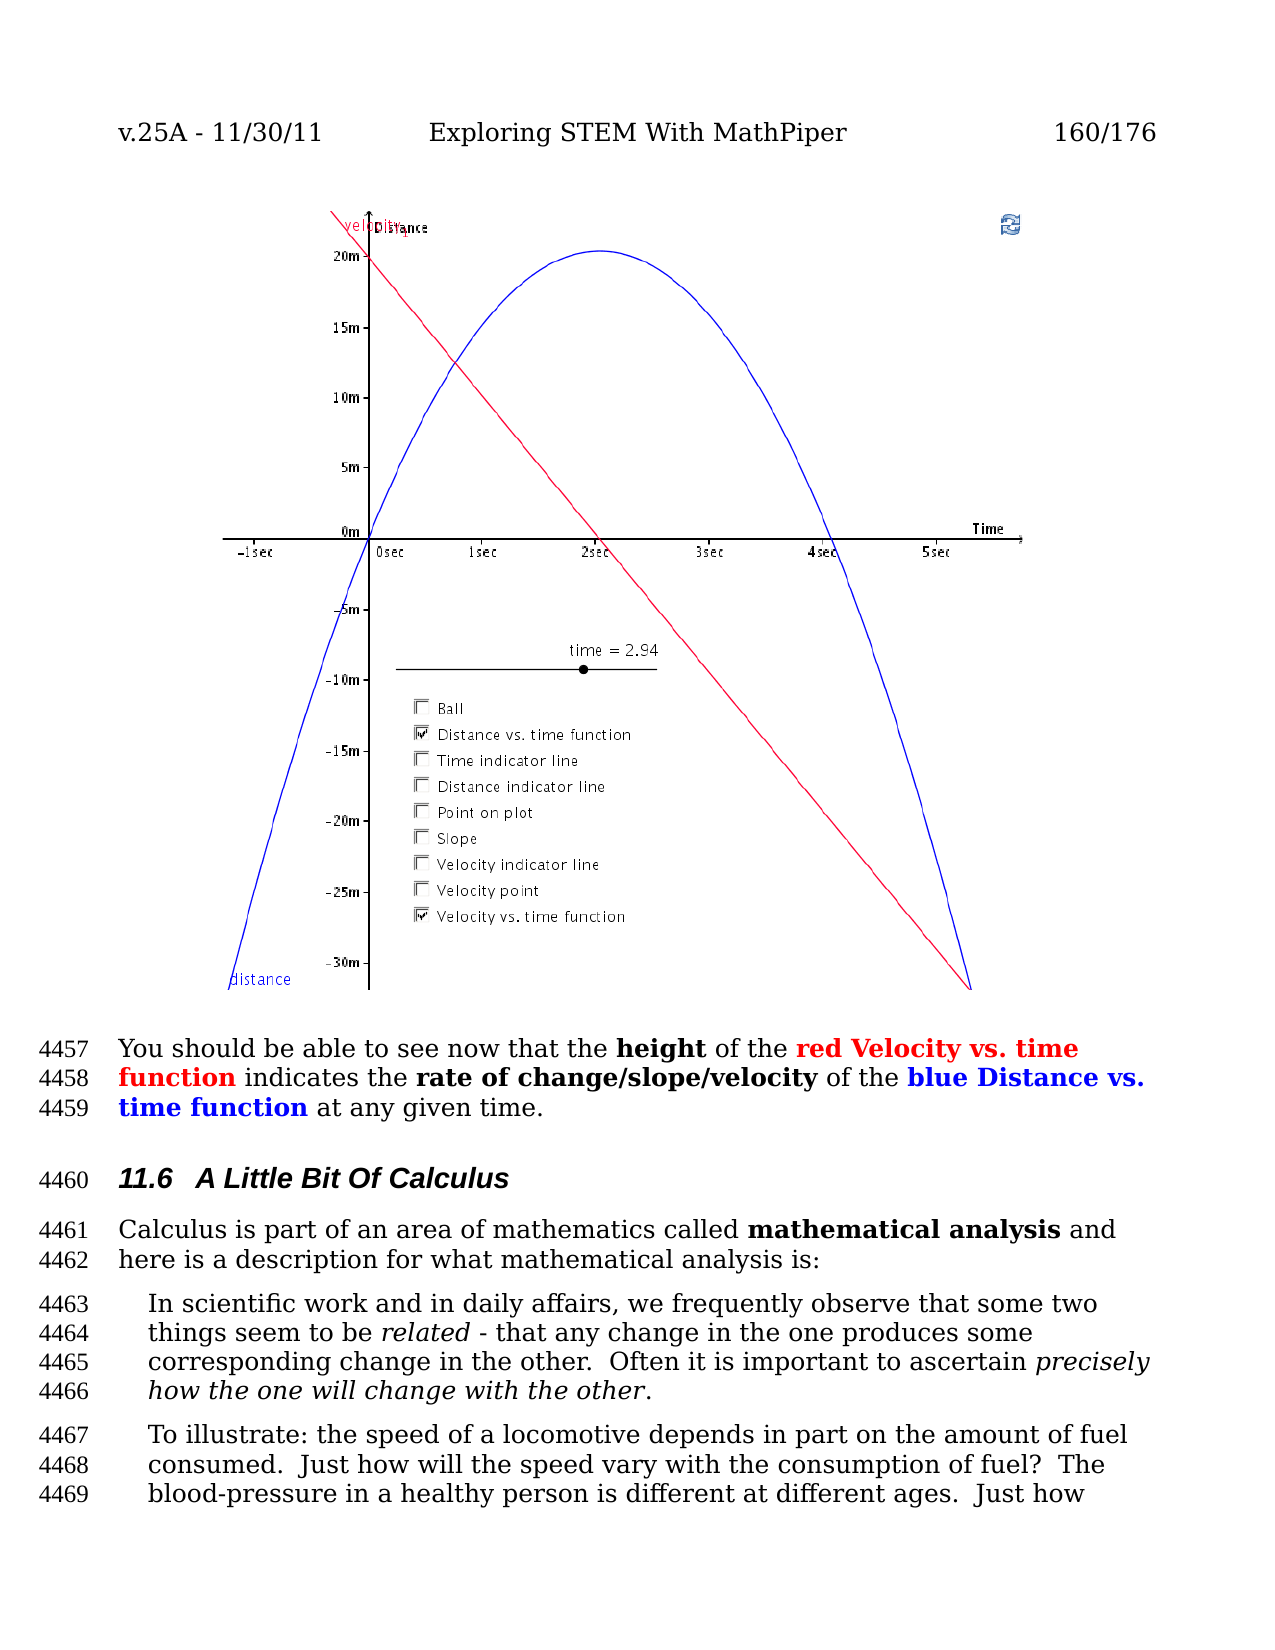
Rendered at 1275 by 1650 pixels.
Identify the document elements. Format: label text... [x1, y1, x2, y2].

text In scientific work and in daily affairs, we frequently observe that some two things seem to be related - that any change in the one produces some corresponding change in the other. Often it is important to ascertain precisely how the one will change with the other. [148, 1289, 1157, 1406]
text To illustrate: the speed of a locomotive depends in part on the amount of fuel consumed. Just how will the speed vary with the consumption of fuel? The blood-pressure in a healthy person is different at different ages. Just how [148, 1421, 1157, 1508]
picture [222, 211, 1023, 990]
text Calculus is part of an area of mathematics called mathematical analysis and here is a description for what mathematical analysis is: [118, 1215, 1157, 1274]
text You should be able to see now that the height of the red Velocity vs. time function indicates the rate of change/slope/velocity of the blue Distance vs. time function at any given time. [118, 1034, 1157, 1122]
subtitle A Little Bit Of Calculus [118, 1161, 1157, 1194]
